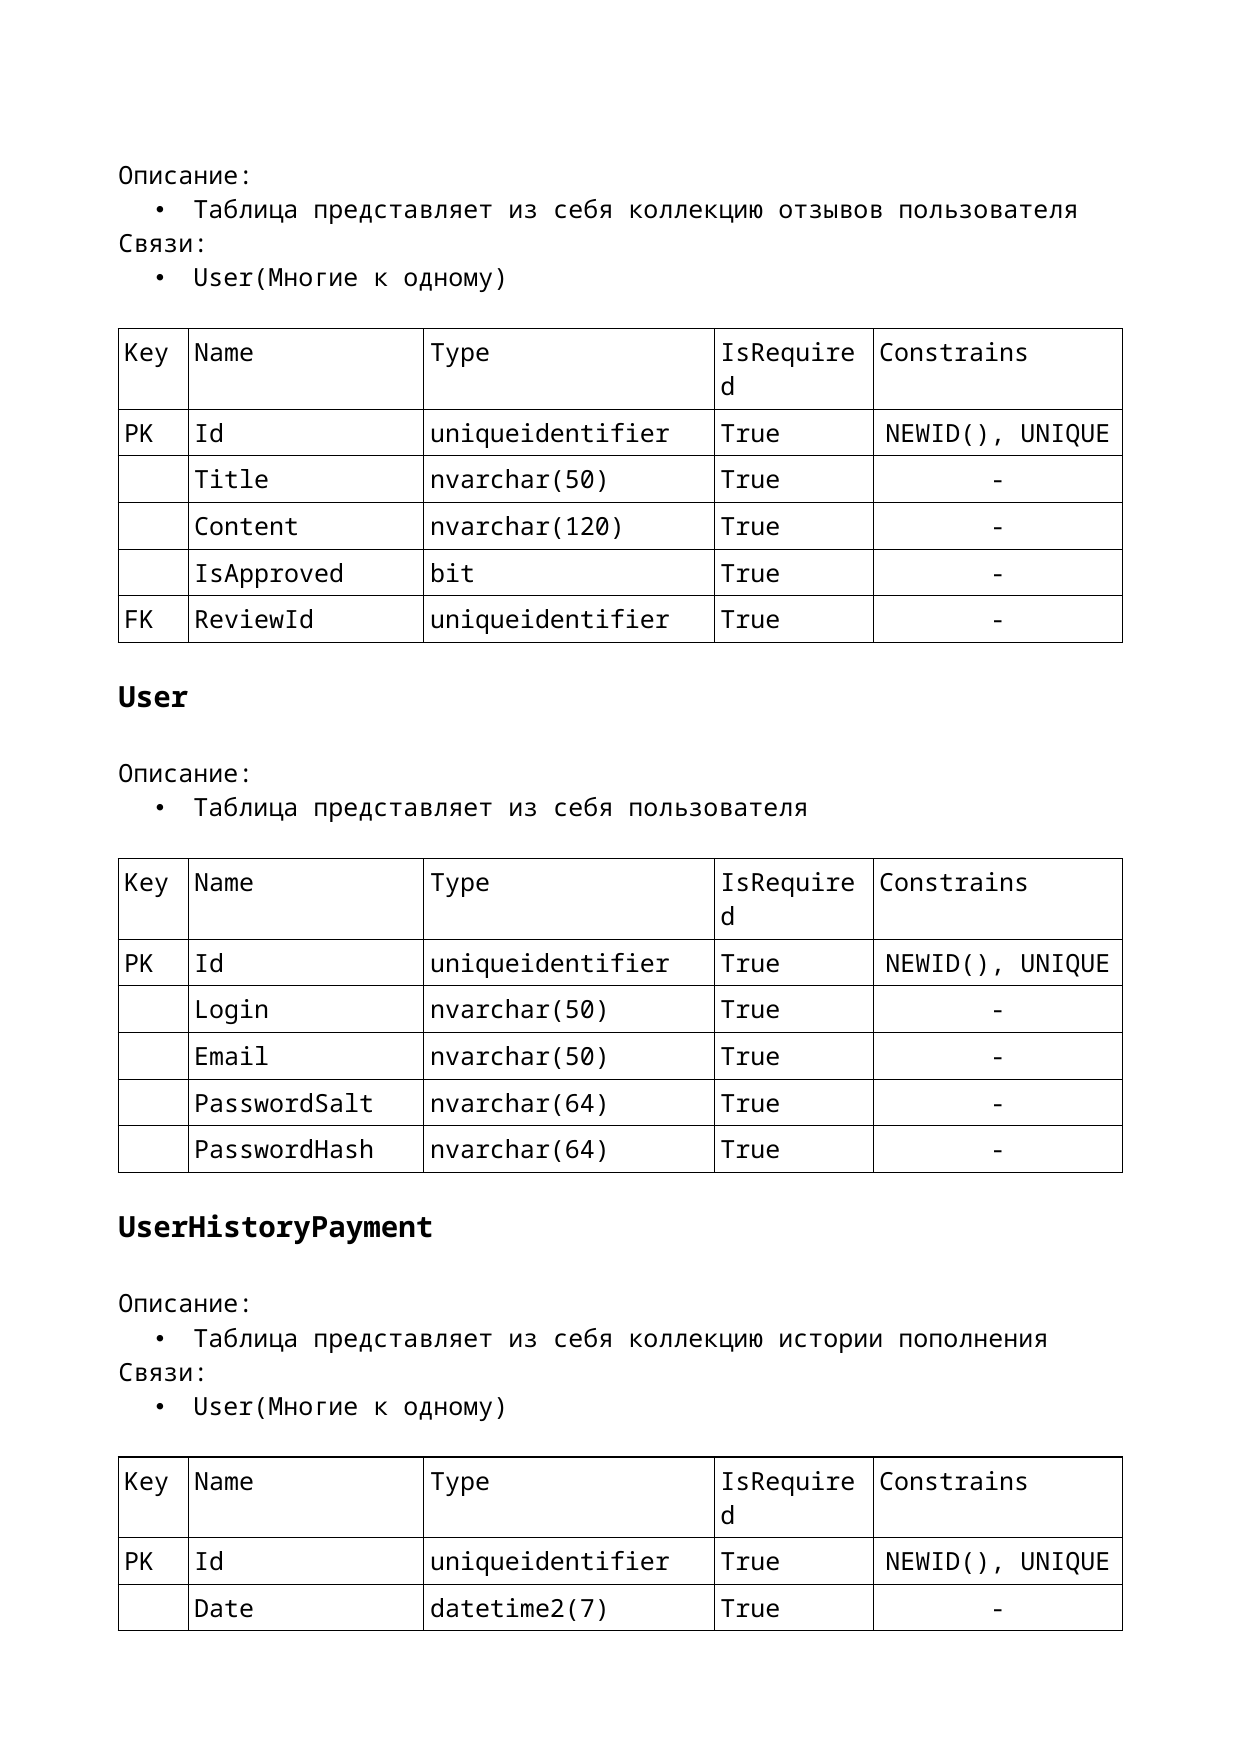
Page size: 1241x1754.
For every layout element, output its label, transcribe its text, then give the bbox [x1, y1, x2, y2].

table_cell PK [119, 940, 188, 985]
table_cell - [874, 986, 1122, 1032]
text Описание: [118, 1286, 1122, 1320]
table_cell - [874, 596, 1122, 642]
table_cell Id [189, 940, 423, 985]
table_cell FK [119, 596, 188, 642]
table_header Name [189, 1458, 423, 1537]
table_cell ReviewId [189, 596, 423, 642]
table_header Constrains [874, 1458, 1122, 1537]
table_cell - [874, 550, 1122, 595]
table_cell True [715, 986, 873, 1032]
table_header Key [119, 329, 188, 409]
table_cell True [715, 1033, 873, 1078]
table_cell - [874, 456, 1122, 502]
text UserHistoryPayment [118, 1207, 1122, 1246]
table_cell uniqueidentifier [424, 1538, 714, 1584]
table_cell True [715, 940, 873, 985]
table_cell PasswordHash [189, 1126, 423, 1172]
table_header Type [424, 859, 714, 939]
table_cell True [715, 550, 873, 595]
table_header Name [189, 859, 423, 939]
table_cell NEWID(), UNIQUE [874, 1538, 1122, 1584]
table_cell True [715, 456, 873, 502]
table_cell uniqueidentifier [424, 940, 714, 985]
table_header Key [119, 859, 188, 939]
table_cell nvarchar(50) [424, 986, 714, 1032]
table_cell True [715, 1538, 873, 1584]
table_cell nvarchar(50) [424, 456, 714, 502]
list Таблица представляет из себя коллекцию истории пополнения [156, 1320, 1122, 1354]
table_cell uniqueidentifier [424, 596, 714, 642]
table_cell [119, 1585, 188, 1630]
table_cell [119, 1033, 188, 1078]
table_cell True [715, 1585, 873, 1630]
table_cell True [715, 410, 873, 455]
table_header Type [424, 1458, 714, 1537]
list User(Многие к одному) [156, 260, 1122, 294]
text Связи: [118, 1354, 1122, 1388]
table_cell PasswordSalt [189, 1080, 423, 1125]
table_cell Id [189, 410, 423, 455]
list User(Многие к одному) [156, 1388, 1122, 1422]
table_cell True [715, 503, 873, 548]
table_cell [119, 1080, 188, 1125]
table_cell NEWID(), UNIQUE [874, 410, 1122, 455]
table_cell - [874, 503, 1122, 548]
table_header Name [189, 329, 423, 409]
text User [118, 677, 1122, 716]
table_cell [119, 550, 188, 595]
table_cell Email [189, 1033, 423, 1078]
table_cell True [715, 1126, 873, 1172]
table_cell nvarchar(120) [424, 503, 714, 548]
text Связи: [118, 226, 1122, 260]
table_cell - [874, 1585, 1122, 1630]
table_header IsRequired [715, 329, 873, 409]
table_cell [119, 456, 188, 502]
table_cell nvarchar(64) [424, 1126, 714, 1172]
table_cell - [874, 1126, 1122, 1172]
table_cell - [874, 1080, 1122, 1125]
table_cell IsApproved [189, 550, 423, 595]
table_cell uniqueidentifier [424, 410, 714, 455]
table_cell nvarchar(64) [424, 1080, 714, 1125]
list Таблица представляет из себя пользователя [156, 790, 1122, 824]
table_cell nvarchar(50) [424, 1033, 714, 1078]
table_cell PK [119, 410, 188, 455]
table_cell Login [189, 986, 423, 1032]
table_cell datetime2(7) [424, 1585, 714, 1630]
table_cell - [874, 1033, 1122, 1078]
table_cell [119, 986, 188, 1032]
table_cell [119, 503, 188, 548]
table_cell Date [189, 1585, 423, 1630]
table_header Type [424, 329, 714, 409]
table_cell bit [424, 550, 714, 595]
table_header Key [119, 1458, 188, 1537]
table_header Constrains [874, 859, 1122, 939]
table_cell [119, 1126, 188, 1172]
table_cell PK [119, 1538, 188, 1584]
text Описание: [118, 158, 1122, 192]
table_cell Content [189, 503, 423, 548]
text Описание: [118, 756, 1122, 790]
table_header Constrains [874, 329, 1122, 409]
table_cell True [715, 1080, 873, 1125]
table_cell NEWID(), UNIQUE [874, 940, 1122, 985]
table_cell Id [189, 1538, 423, 1584]
table_header IsRequired [715, 859, 873, 939]
list Таблица представляет из себя коллекцию отзывов пользователя [156, 192, 1122, 226]
table_cell True [715, 596, 873, 642]
table_cell Title [189, 456, 423, 502]
table_header IsRequired [715, 1458, 873, 1537]
